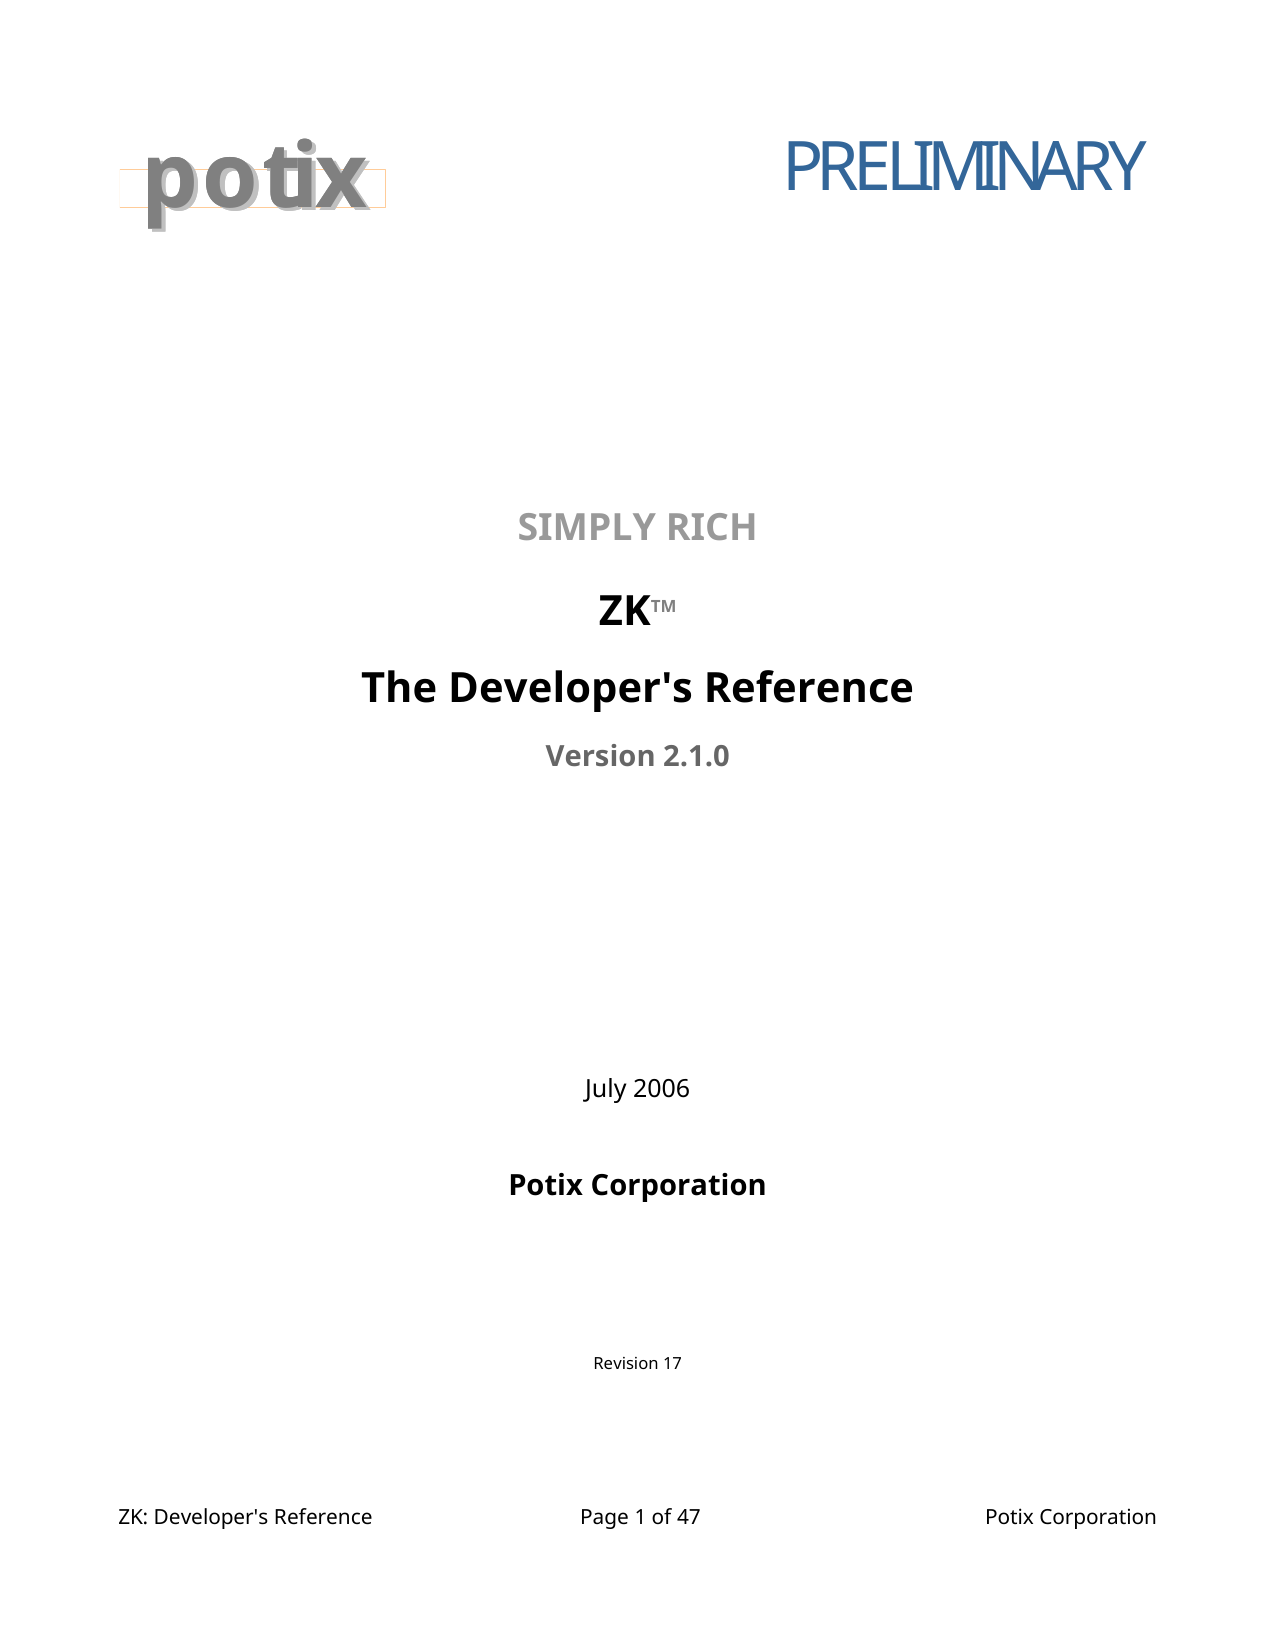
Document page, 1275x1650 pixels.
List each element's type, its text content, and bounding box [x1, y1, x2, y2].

text Version 2.1.0 [118, 736, 1157, 775]
text ZKTM [118, 580, 1157, 637]
text Revision 17 [118, 1351, 1157, 1374]
text The Developer's Reference [118, 658, 1157, 715]
text Potix Corporation [118, 1164, 1157, 1203]
text July 2006 [118, 1071, 1157, 1105]
text SIMPLY RICH [118, 500, 1157, 551]
